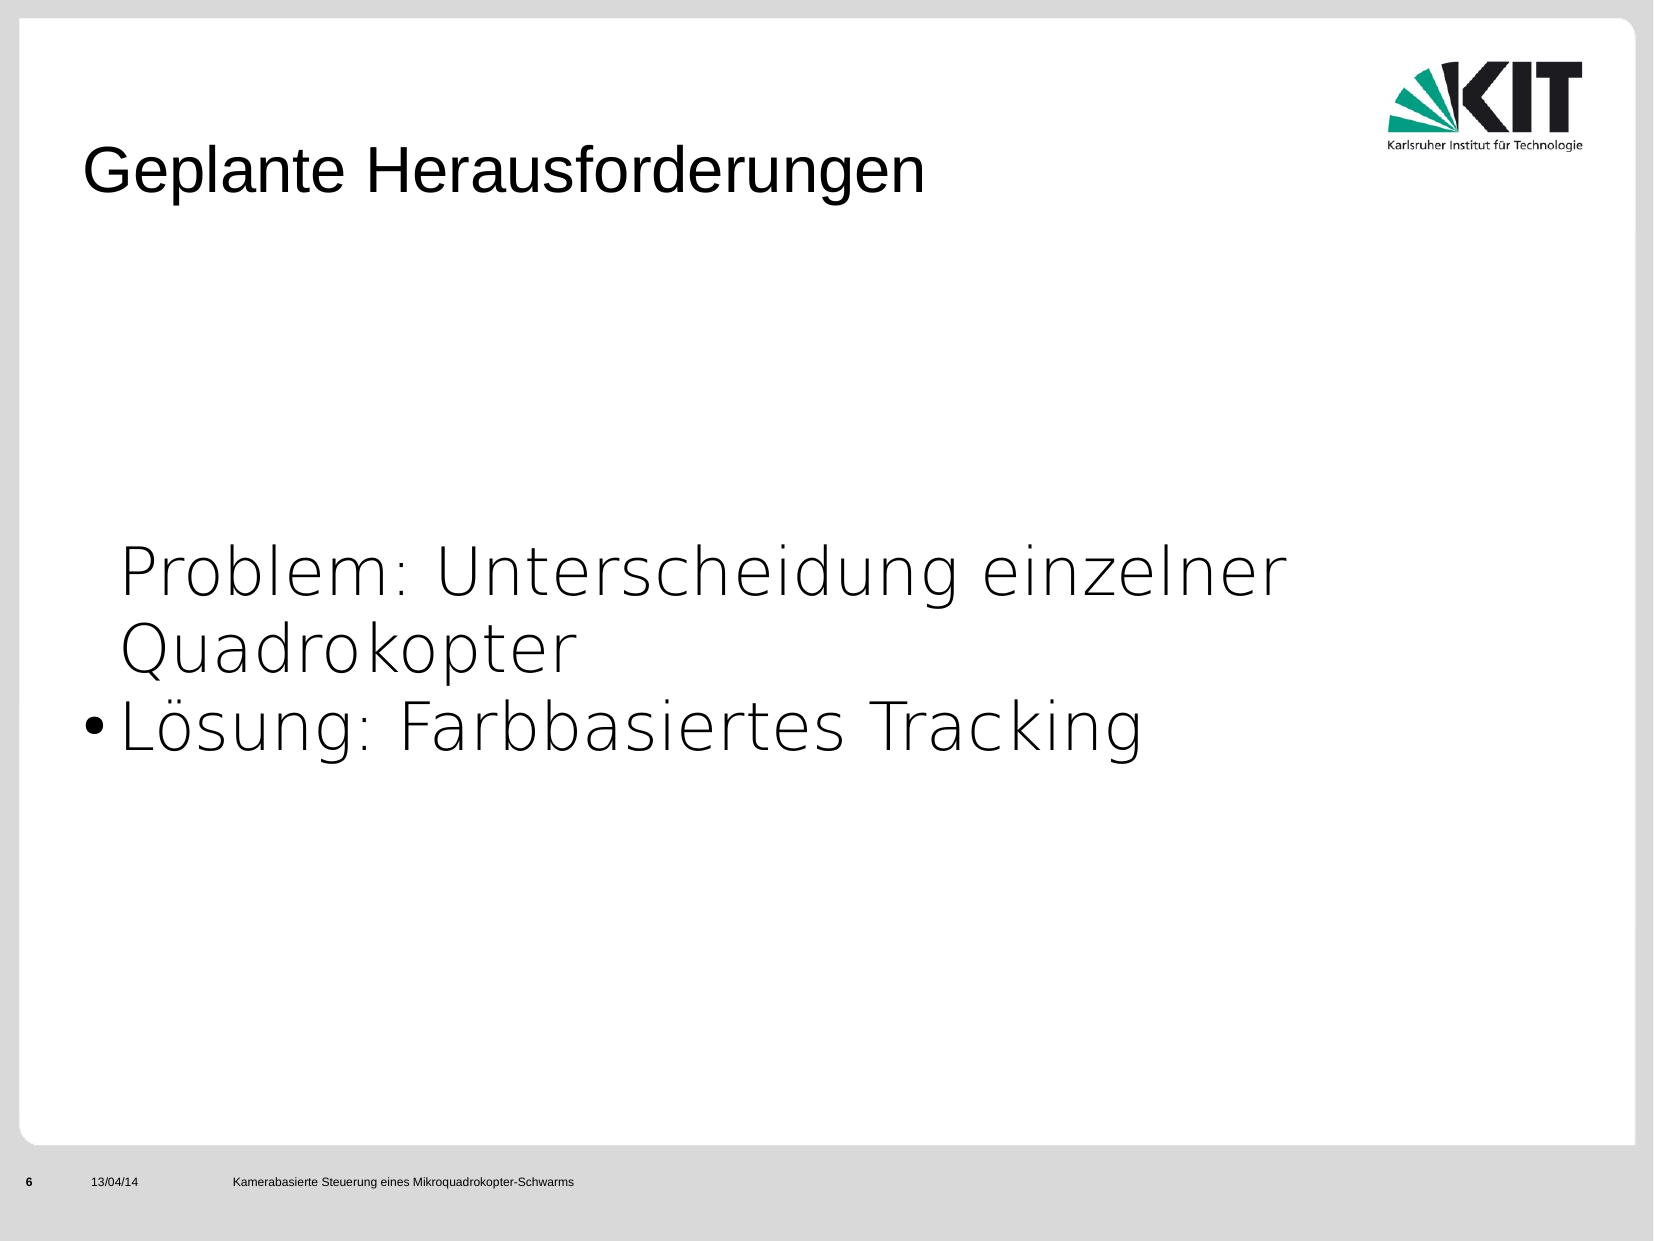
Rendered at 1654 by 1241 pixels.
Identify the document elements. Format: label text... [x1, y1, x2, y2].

subtitle Problem: Unterscheidung einzelner Quadrokopter Lösung: Farbbasiertes Tracking [82, 290, 1571, 1010]
title Geplante Herausforderungen [82, 49, 1571, 257]
picture [0, 0, 1654, 1241]
